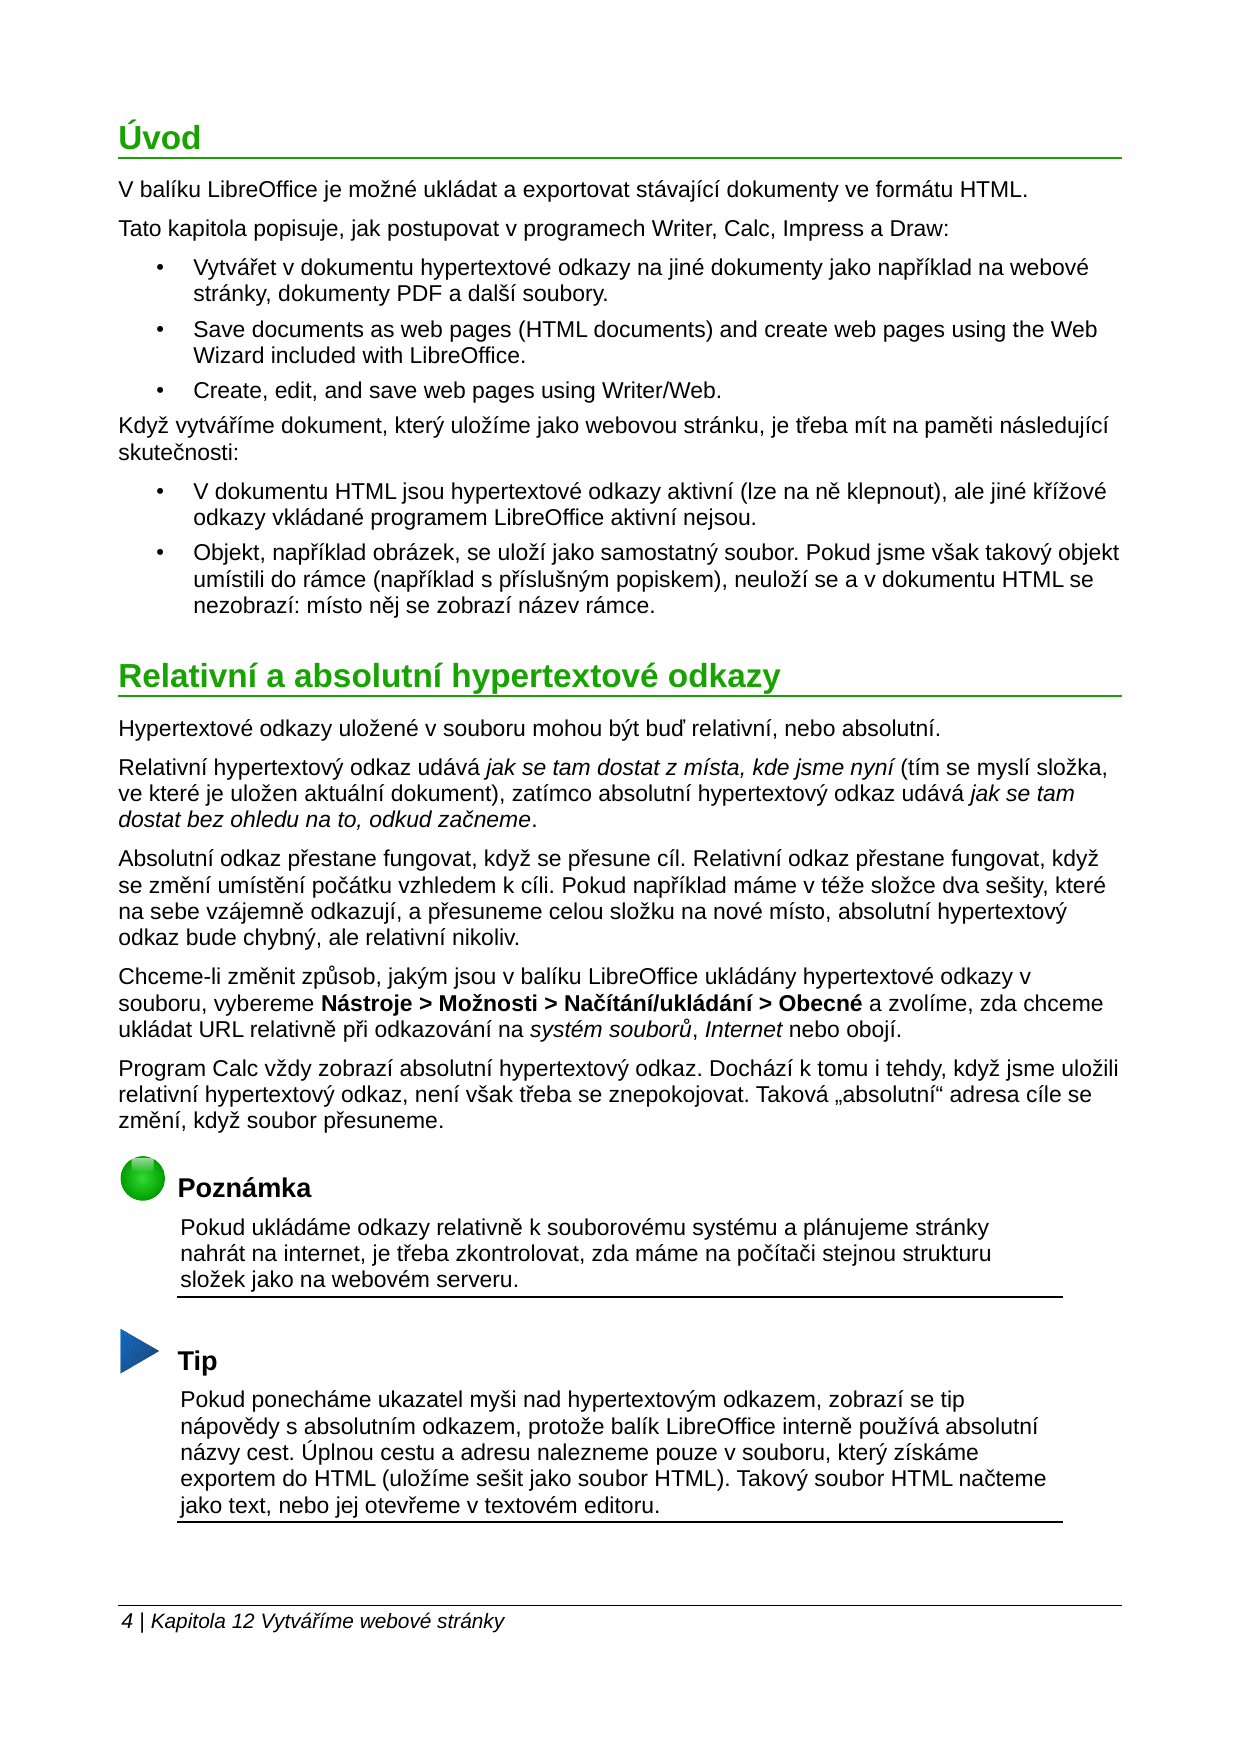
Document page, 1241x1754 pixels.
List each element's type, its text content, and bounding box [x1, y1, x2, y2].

subtitle Relativní a absolutní hypertextové odkazy [118, 657, 1122, 695]
text V balíku LibreOffice je možné ukládat a exportovat stávající dokumenty ve formátu HTML. [118, 176, 1122, 203]
list Create, edit, and save web pages using Writer/Web. [156, 377, 1122, 403]
text Chceme-li změnit způsob, jakým jsou v balíku LibreOffice ukládány hypertextové odkazy v souboru, vybereme Nástroje > Možnosti > Načítání/ukládání > Obecné a zvolíme, zda chceme ukládat URL relativně při odkazování na systém souborů, Internet nebo obojí. [118, 963, 1122, 1042]
text Absolutní odkaz přestane fungovat, když se přesune cíl. Relativní odkaz přestane fungovat, když se změní umístění počátku vzhledem k cíli. Pokud například máme v téže složce dva sešity, které na sebe vzájemně odkazují, a přesuneme celou složku na nové místo, absolutní hypertextový odkaz bude chybný, ale relativní nikoliv. [118, 845, 1122, 951]
text Hypertextové odkazy uložené v souboru mohou být buď relativní, nebo absolutní. [118, 715, 1122, 741]
list Tato kapitola popisuje, jak postupovat v programech Writer, Calc, Impress a Draw: [118, 215, 1122, 242]
list Save documents as web pages (HTML documents) and create web pages using the Web Wizard included with LibreOffice. [156, 316, 1122, 368]
text Pokud ukládáme odkazy relativně k souborovému systému a plánujeme stránky nahrát na internet, je třeba zkontrolovat, zda máme na počítači stejnou strukturu složek jako na webovém serveru. [177, 1211, 1063, 1296]
subtitle Tip [118, 1326, 1122, 1376]
subtitle Úvod [118, 118, 1122, 157]
list Když vytváříme dokument, který uložíme jako webovou stránku, je třeba mít na paměti následující skutečnosti: [118, 412, 1122, 465]
list Vytvářet v dokumentu hypertextové odkazy na jiné dokumenty jako například na webové stránky, dokumenty PDF a další soubory. [156, 254, 1122, 307]
text Pokud ponecháme ukazatel myši nad hypertextovým odkazem, zobrazí se tip nápovědy s absolutním odkazem, protože balík LibreOffice interně používá absolutní názvy cest. Úplnou cestu a adresu nalezneme pouze v souboru, který získáme exportem do HTML (uložíme sešit jako soubor HTML). Takový soubor HTML načteme jako text, nebo jej otevřeme v textovém editoru. [177, 1383, 1063, 1521]
subtitle Poznámka [118, 1154, 1122, 1203]
text Program Calc vždy zobrazí absolutní hypertextový odkaz. Dochází k tomu i tehdy, když jsme uložili relativní hypertextový odkaz, není však třeba se znepokojovat. Taková „absolutní“ adresa cíle se změní, když soubor přesuneme. [118, 1055, 1122, 1134]
text Relativní hypertextový odkaz udává jak se tam dostat z místa, kde jsme nyní (tím se myslí složka, ve které je uložen aktuální dokument), zatímco absolutní hypertextový odkaz udává jak se tam dostat bez ohledu na to, odkud začneme. [118, 754, 1122, 833]
list V dokumentu HTML jsou hypertextové odkazy aktivní (lze na ně klepnout), ale jiné křížové odkazy vkládané programem LibreOffice aktivní nejsou. [156, 478, 1122, 530]
list Objekt, například obrázek, se uloží jako samostatný soubor. Pokud jsme však takový objekt umístili do rámce (například s příslušným popiskem), neuloží se a v dokumentu HTML se nezobrazí: místo něj se zobrazí název rámce. [156, 539, 1122, 618]
